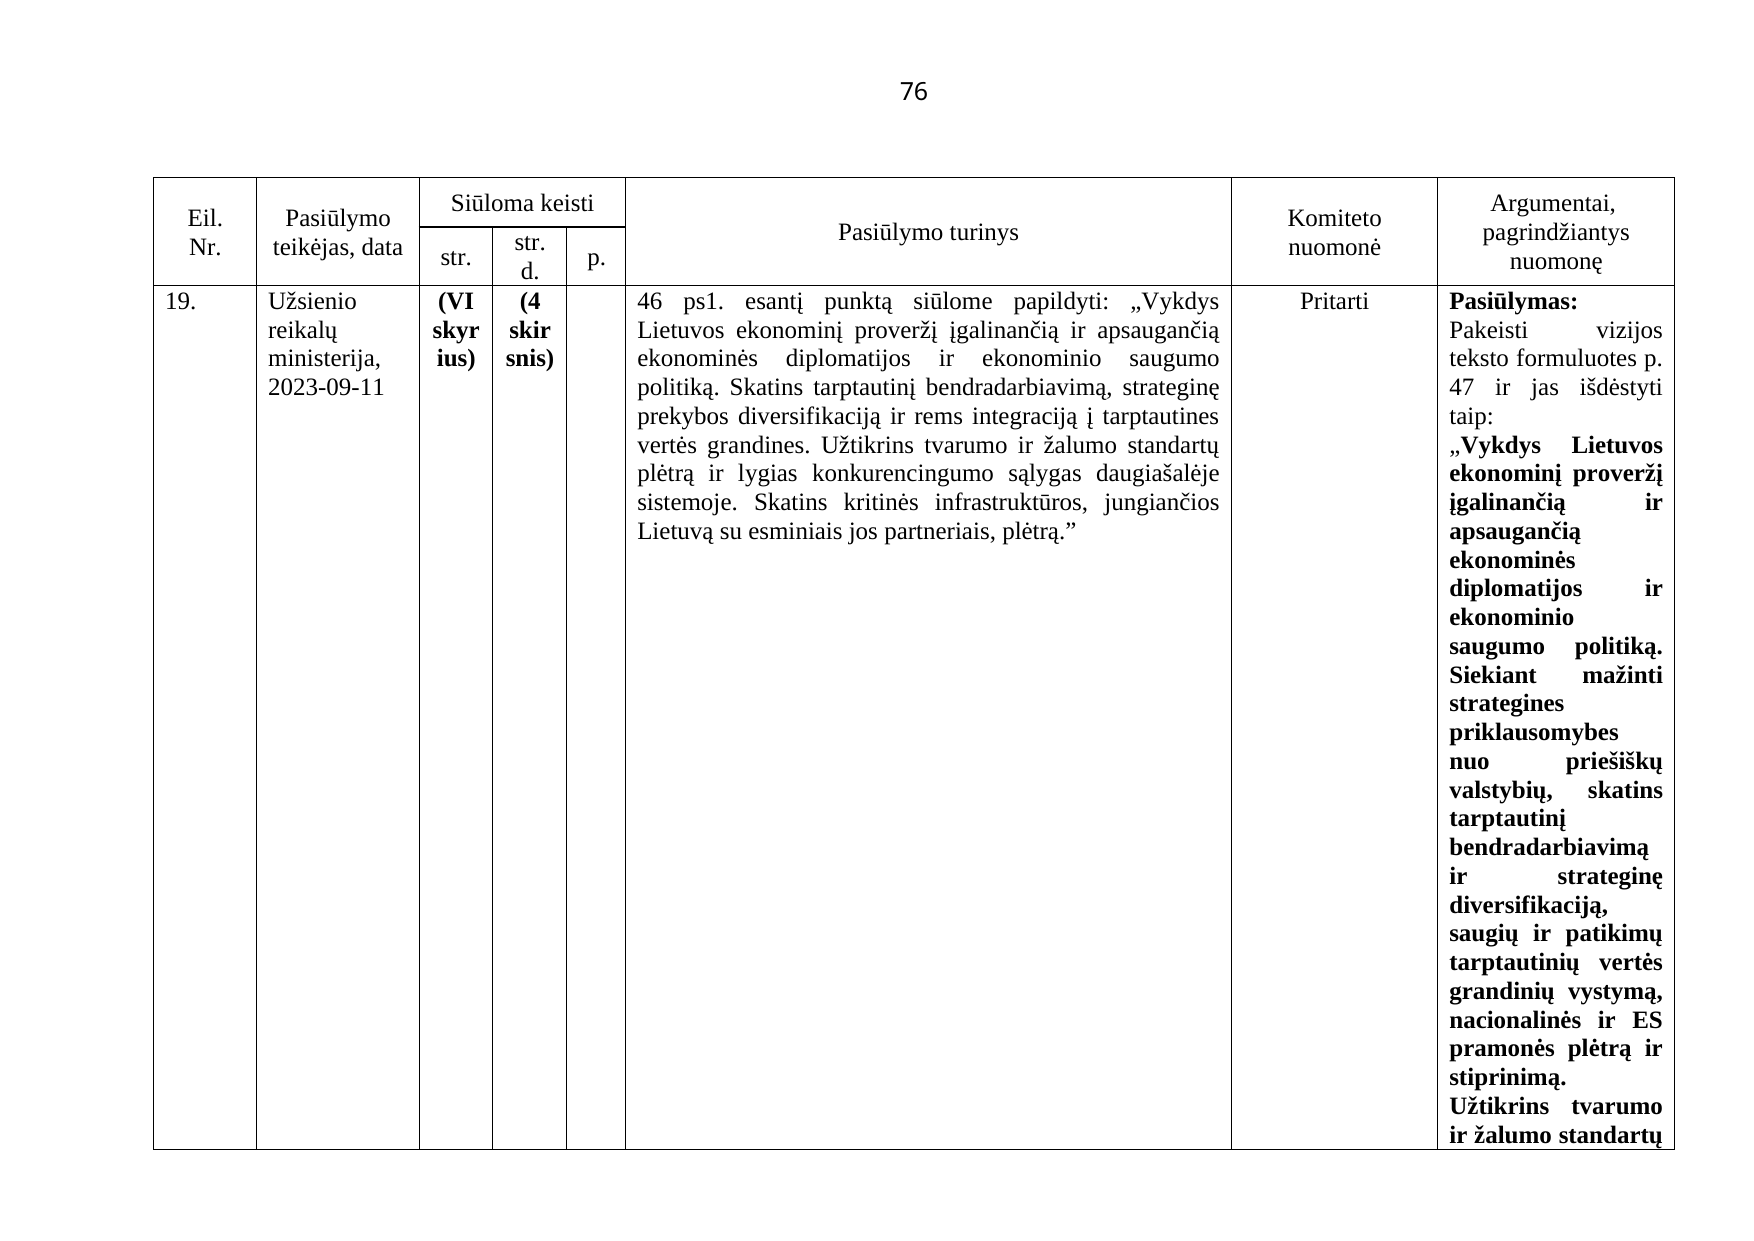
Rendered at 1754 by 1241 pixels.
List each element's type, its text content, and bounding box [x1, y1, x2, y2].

table_cell Pritarti [1232, 286, 1437, 1148]
table_cell Užsienio reikalų ministerija, 2023-09-11 [257, 286, 419, 1148]
table_header Eil. Nr. [154, 178, 256, 285]
table_cell p. [567, 228, 625, 285]
table_cell 46 ps1. esantį punktą siūlome papildyti: „Vykdys Lietuvos ekonominį proveržį įgalinančią ir apsaugančią ekonominės diplomatijos ir ekonominio saugumo politiką. Skatins tarptautinį bendradarbiavimą, strateginę prekybos diversifikaciją ir rems integraciją į tarptautines vertės grandines. Užtikrins tvarumo ir žalumo standartų plėtrą ir lygias konkurencingumo sąlygas daugiašalėje sistemoje. Skatins kritinės infrastruktūros, jungiančios Lietuvą su esminiais jos partneriais, plėtrą.” [626, 286, 1231, 1148]
table_cell (VI skyrius) [420, 286, 492, 1148]
table_cell (4 skirsnis) [493, 286, 566, 1148]
table_header Pasiūlymo turinys [626, 178, 1231, 285]
table_header Argumentai, pagrindžiantys nuomonę [1438, 178, 1674, 285]
table_cell str. [420, 228, 492, 285]
table_cell [567, 286, 625, 1148]
table_header Siūloma keisti [420, 178, 625, 226]
table_header Pasiūlymo teikėjas, data [257, 178, 419, 285]
table_header Komiteto nuomonė [1232, 178, 1437, 285]
table_cell Pasiūlymas: Pakeisti vizijos teksto formuluotes p. 47 ir jas išdėstyti taip: „Vykdys Lietuvos ekonominį proveržį įgalinančią ir apsaugančią ekonominės diplomatijos ir ekonominio saugumo politiką. Siekiant mažinti strategines priklausomybes nuo priešiškų valstybių, skatins tarptautinį bendradarbiavimą ir strateginę diversifikaciją, saugių ir patikimų tarptautinių vertės grandinių vystymą, nacionalinės ir ES pramonės plėtrą ir stiprinimą. Užtikrins tvarumo ir žalumo standartų [1438, 286, 1674, 1148]
table_cell 19. [154, 286, 256, 1148]
table_cell str. d. [493, 228, 566, 285]
